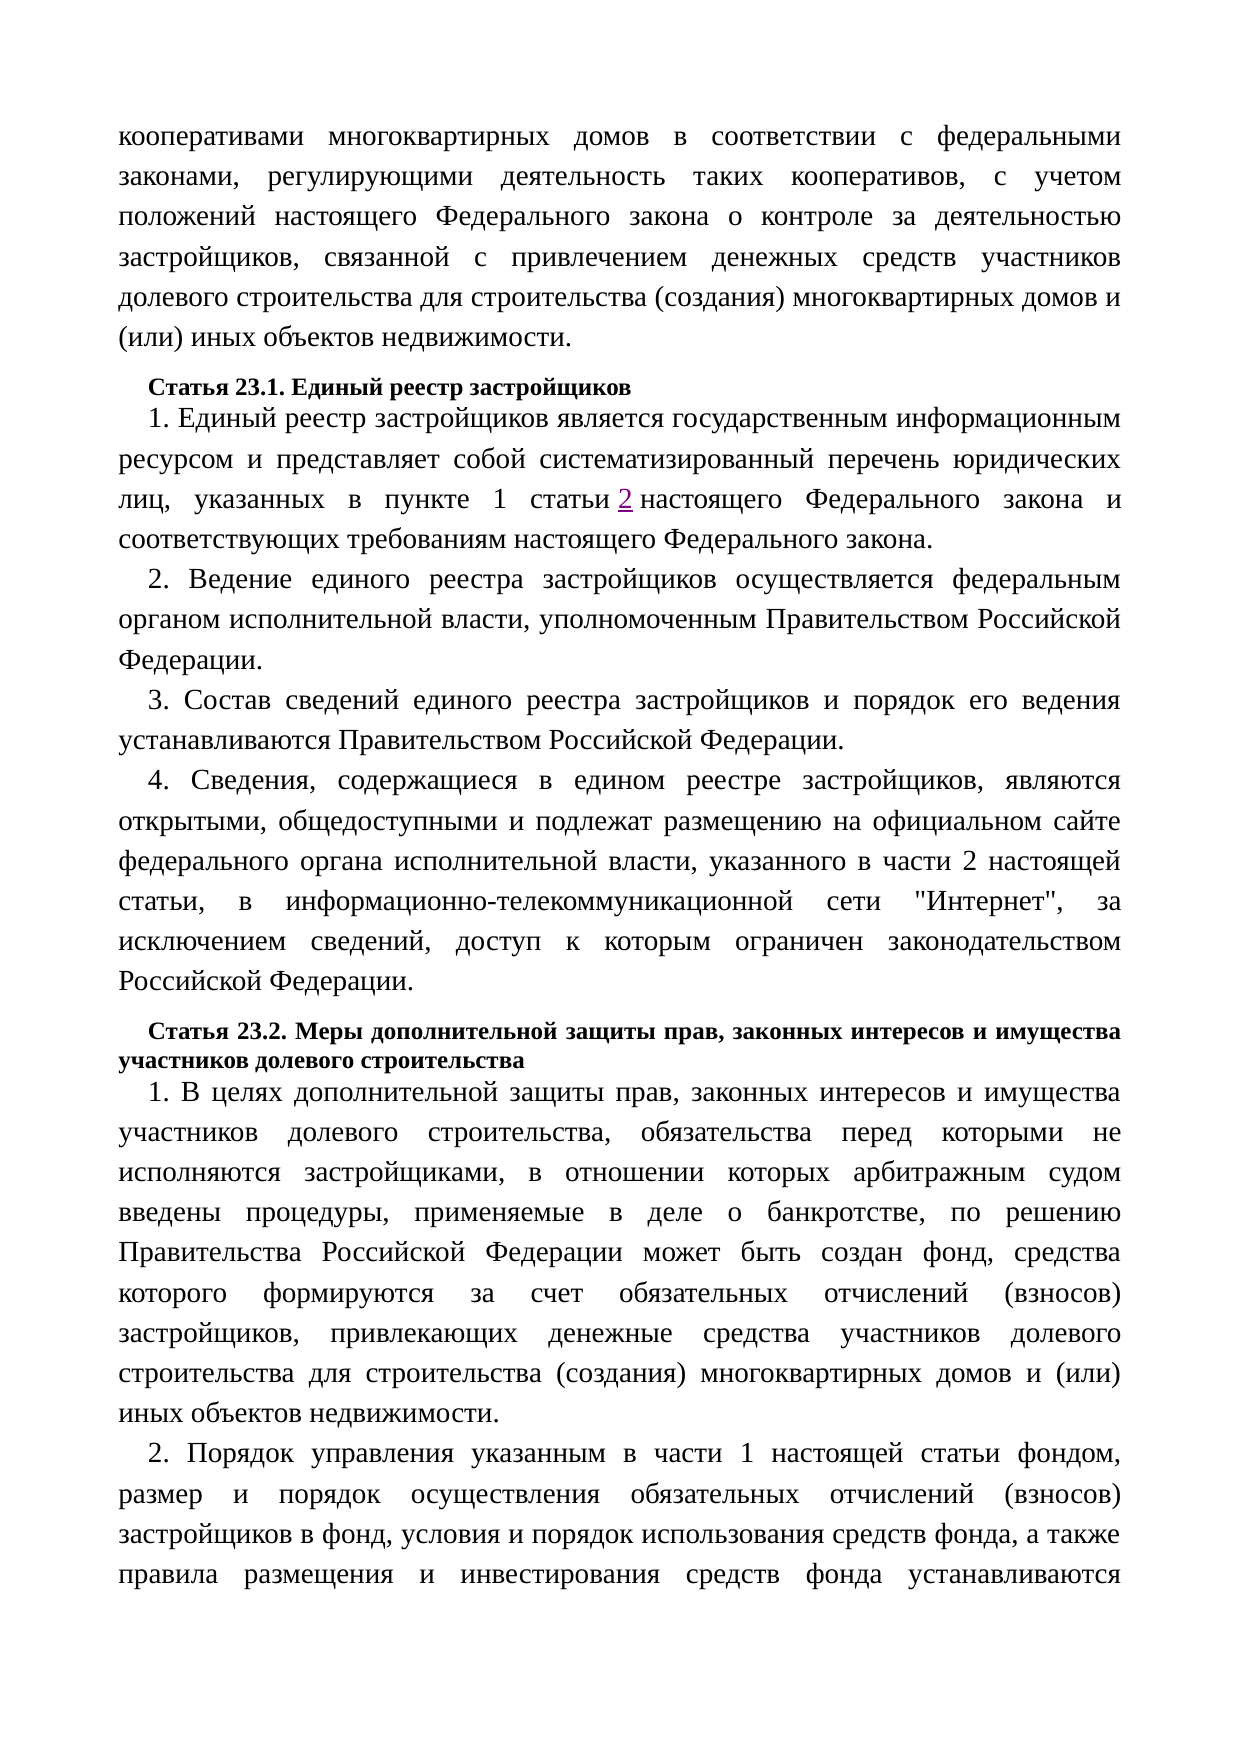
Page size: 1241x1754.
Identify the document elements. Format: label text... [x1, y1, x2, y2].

text кооперативами многоквартирных домов в соответствии с федеральными законами, регулирующими деятельность таких кооперативов, с учетом положений настоящего Федерального закона о контроле за деятельностью застройщиков, связанной с привлечением денежных средств участников долевого строительства для строительства (создания) многоквартирных домов и (или) иных объектов недвижимости. [118, 118, 1122, 353]
text 2. Ведение единого реестра застройщиков осуществляется федеральным органом исполнительной власти, уполномоченным Правительством Российской Федерации. [118, 561, 1122, 675]
subtitle Статья 23.1. Единый реестр застройщиков [118, 372, 1122, 401]
text 1. Единый реестр застройщиков является государственным информационным ресурсом и представляет собой систематизированный перечень юридических лиц, указанных в пункте 1 статьи 2 настоящего Федерального закона и соответствующих требованиям настоящего Федерального закона. [118, 401, 1122, 555]
text 4. Сведения, содержащиеся в едином реестре застройщиков, являются открытыми, общедоступными и подлежат размещению на официальном сайте федерального органа исполнительной власти, указанного в части 2 настоящей статьи, в информационно-телекоммуникационной сети "Интернет", за исключением сведений, доступ к которым ограничен законодательством Российской Федерации. [118, 762, 1122, 997]
text 3. Состав сведений единого реестра застройщиков и порядок его ведения устанавливаются Правительством Российской Федерации. [118, 682, 1122, 756]
subtitle Статья 23.2. Меры дополнительной защиты прав, законных интересов и имущества участников долевого строительства [118, 1016, 1122, 1074]
text 1. В целях дополнительной защиты прав, законных интересов и имущества участников долевого строительства, обязательства перед которыми не исполняются застройщиками, в отношении которых арбитражным судом введены процедуры, применяемые в деле о банкротстве, по решению Правительства Российской Федерации может быть создан фонд, средства которого формируются за счет обязательных отчислений (взносов) застройщиков, привлекающих денежные средства участников долевого строительства для строительства (создания) многоквартирных домов и (или) иных объектов недвижимости. [118, 1074, 1122, 1429]
text 2. Порядок управления указанным в части 1 настоящей статьи фондом, размер и порядок осуществления обязательных отчислений (взносов) застройщиков в фонд, условия и порядок использования средств фонда, а также правила размещения и инвестирования средств фонда устанавливаются [118, 1436, 1122, 1590]
